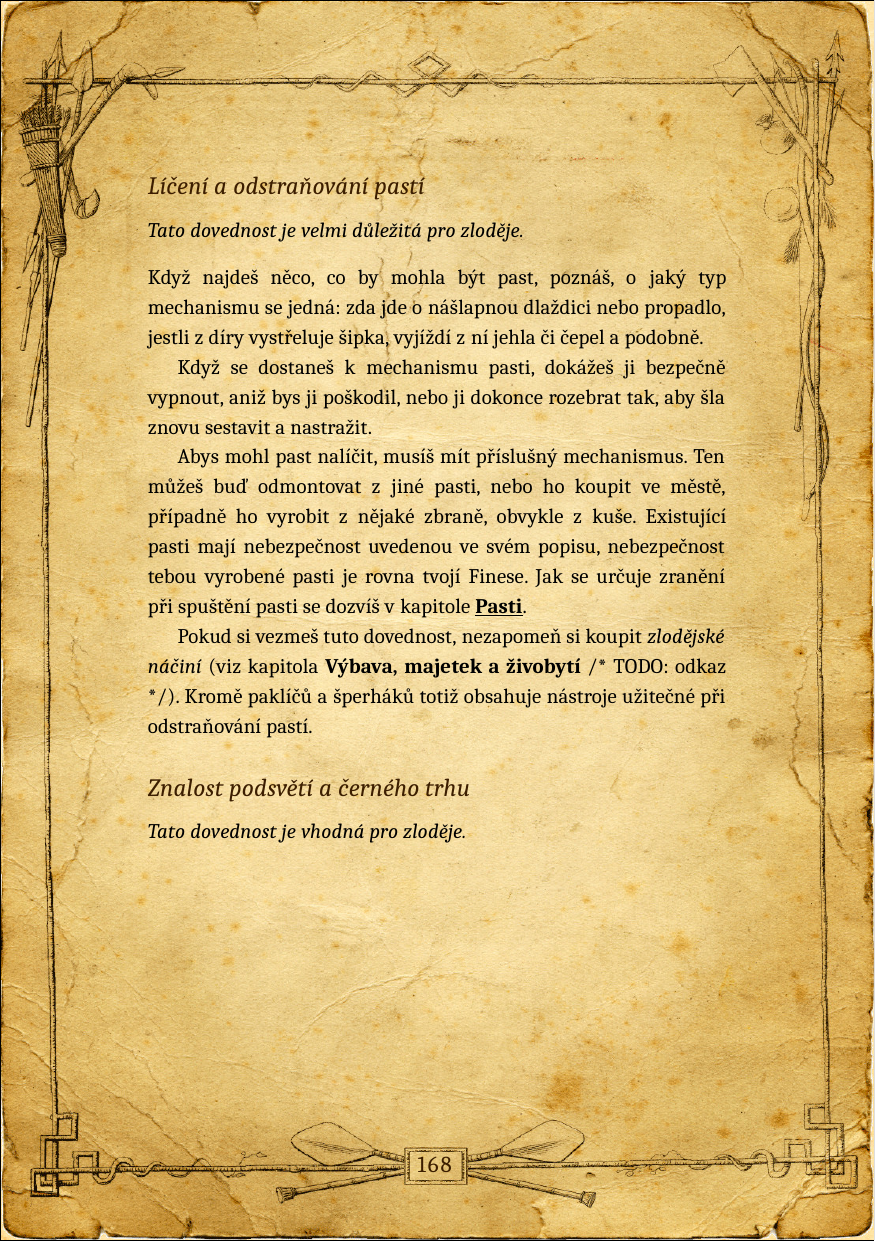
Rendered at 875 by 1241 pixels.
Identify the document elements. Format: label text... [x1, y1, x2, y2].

subtitle Znalost podsvětí a⁠ černého trhu [148, 774, 726, 802]
text Tato dovednost je velmi důležitá pro zloděje. [148, 218, 726, 242]
text Když najdeš něco, co by mohla být past, poznáš, o⁠ jaký typ mechanismu se jedná: zda jde o⁠ nášlapnou dlaždici nebo propadlo, jestli z⁠ díry vystřeluje šipka, vyjíždí z⁠ ní jehla či čepel a⁠ podobně. Když se dostaneš k⁠ mechanismu pasti, dokážeš ji bezpečně vypnout, aniž bys ji poškodil, nebo ji dokonce rozebrat tak, aby šla znovu sestavit a⁠ nastražit. Abys mohl past nalíčit, musíš mít příslušný mechanismus. Ten můžeš buď odmontovat z⁠ jiné pasti, nebo ho koupit ve městě, případně ho vyrobit z⁠ nějaké zbraně, obvykle z⁠ kuše. Existující pasti mají nebezpečnost uvedenou ve svém popisu, nebezpečnost tebou vyrobené pasti je rovna tvojí Finese. Jak se určuje zranění při spuštění pasti se dozvíš v⁠ kapitole Pasti. Pokud si vezmeš tuto dovednost, nezapomeň si koupit zlodějské náčiní (viz kapitola Výbava, majetek a⁠ živobytí /* TODO: odkaz */). Kromě paklíčů a⁠ šperháků totiž obsahuje nástroje užitečné při odstraňování pastí. [148, 266, 726, 738]
picture [1, 1, 874, 1240]
text Tato dovednost je vhodná pro zloděje. [148, 820, 726, 844]
subtitle Líčení a⁠ odstraňování pastí [148, 172, 726, 201]
